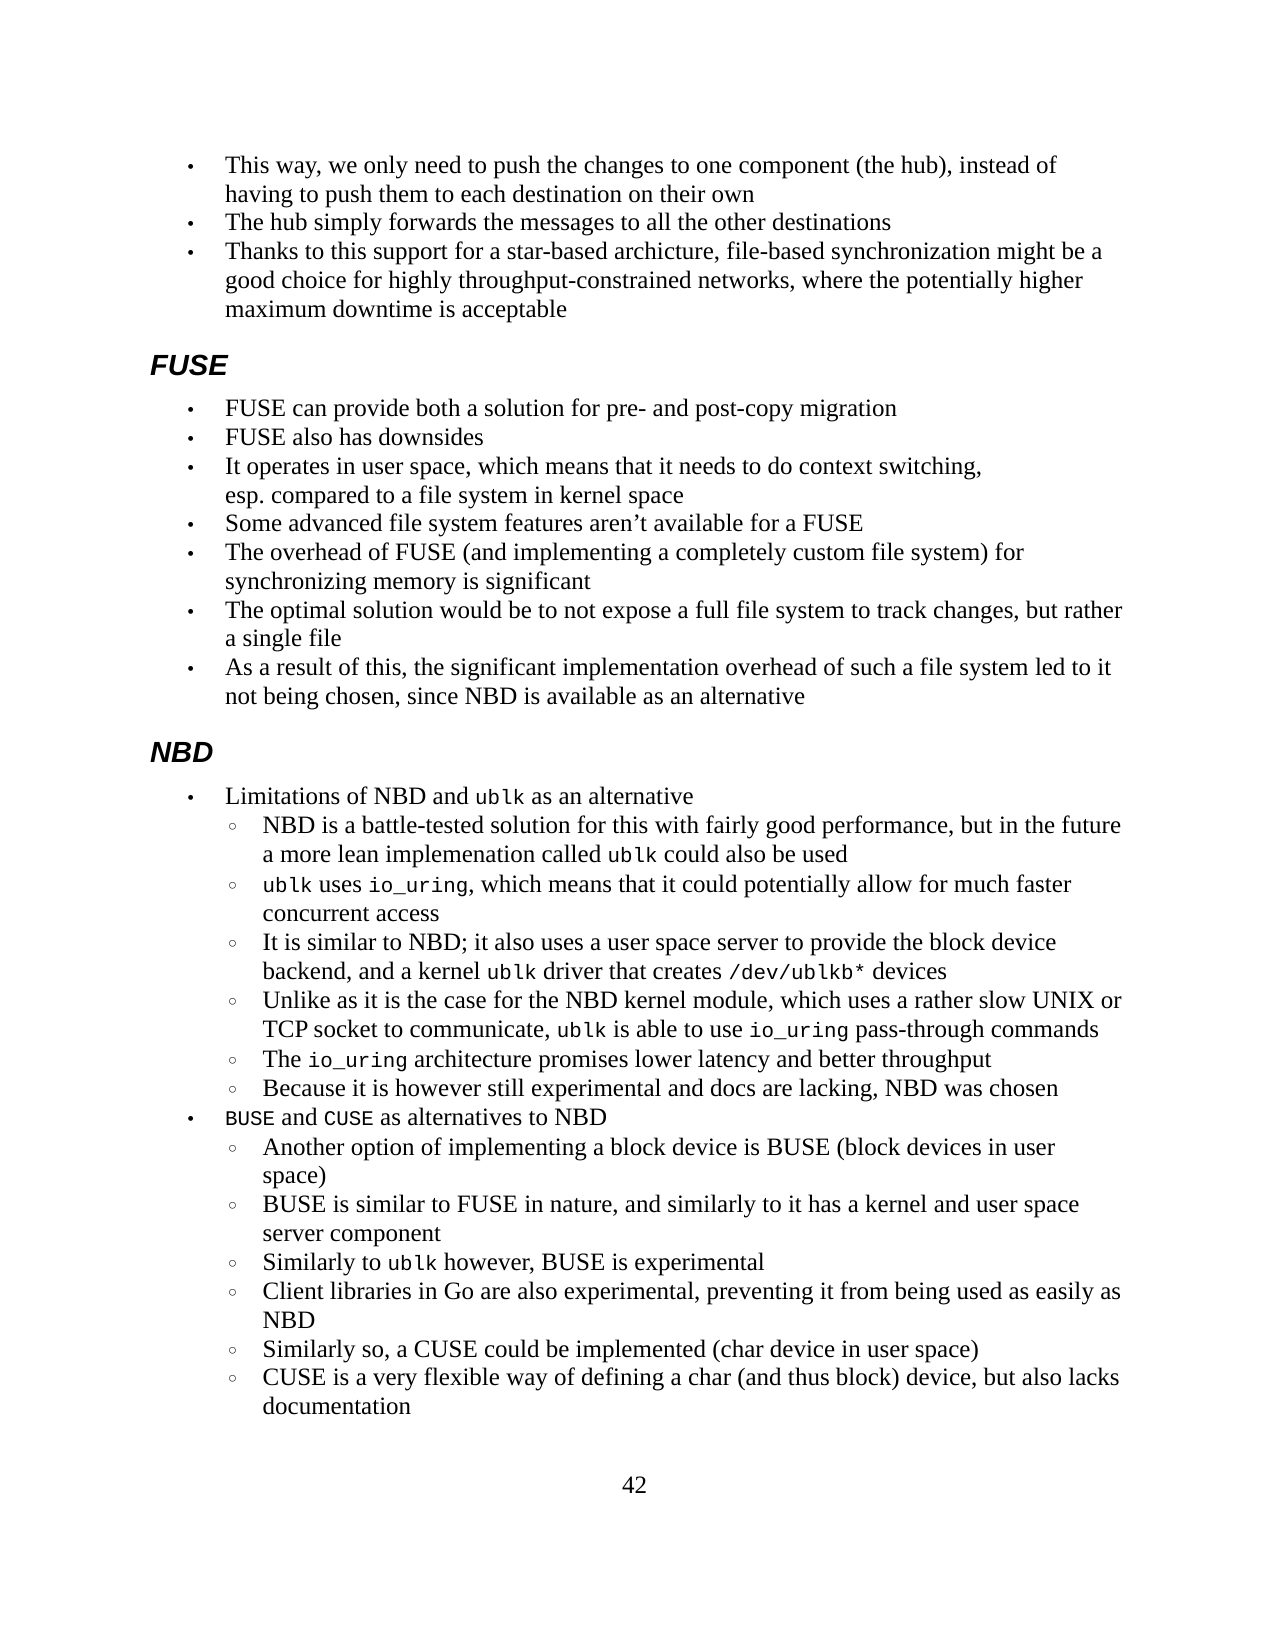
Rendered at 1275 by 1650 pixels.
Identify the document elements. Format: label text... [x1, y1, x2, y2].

list Limitations of NBD and ublk as an alternative [187, 781, 1125, 810]
list Unlike as it is the case for the NBD kernel module, which uses a rather slow UNIX or TCP socket to communicate, ublk is able to use io_uring pass-through commands [225, 985, 1125, 1044]
list NBD is a battle-tested solution for this with fairly good performance, but in the future a more lean implemenation called ublk could also be used [225, 810, 1125, 869]
list Some advanced file system features aren’t available for a FUSE [187, 508, 1125, 537]
list It is similar to NBD; it also uses a user space server to provide the block device backend, and a kernel ublk driver that creates /dev/ublkb* devices [225, 927, 1125, 985]
subtitle FUSE [150, 347, 1125, 381]
list BUSE is similar to FUSE in nature, and similarly to it has a kernel and user space server component [225, 1189, 1125, 1247]
list This way, we only need to push the changes to one component (the hub), instead of having to push them to each destination on their own [187, 150, 1125, 207]
list The io_uring architecture promises lower latency and better throughput [225, 1044, 1125, 1073]
list BUSE and CUSE as alternatives to NBD [187, 1102, 1125, 1132]
subtitle NBD [150, 735, 1125, 768]
list The optimal solution would be to not expose a full file system to track changes, but rather a single file [187, 595, 1125, 652]
list It operates in user space, which means that it needs to do context switching, esp. compared to a file system in kernel space [187, 451, 1125, 508]
list Similarly to ublk however, BUSE is experimental [225, 1247, 1125, 1276]
list ublk uses io_uring, which means that it could potentially allow for much faster concurrent access [225, 869, 1125, 927]
list Similarly so, a CUSE could be implemented (char device in user space) [225, 1334, 1125, 1362]
list Because it is however still experimental and docs are lacking, NBD was chosen [225, 1073, 1125, 1102]
list CUSE is a very flexible way of defining a char (and thus block) device, but also lacks documentation [225, 1362, 1125, 1420]
list Thanks to this support for a star-based archicture, file-based synchronization might be a good choice for highly throughput-constrained networks, where the potentially higher maximum downtime is acceptable [187, 236, 1125, 322]
list As a result of this, the significant implementation overhead of such a file system led to it not being chosen, since NBD is available as an alternative [187, 652, 1125, 710]
list Client libraries in Go are also experimental, preventing it from being used as easily as NBD [225, 1276, 1125, 1334]
list Another option of implementing a block device is BUSE (block devices in user space) [225, 1132, 1125, 1189]
list The overhead of FUSE (and implementing a completely custom file system) for synchronizing memory is significant [187, 537, 1125, 595]
list FUSE can provide both a solution for pre- and post-copy migration [187, 393, 1125, 422]
list FUSE also has downsides [187, 422, 1125, 451]
list The hub simply forwards the messages to all the other destinations [187, 207, 1125, 236]
